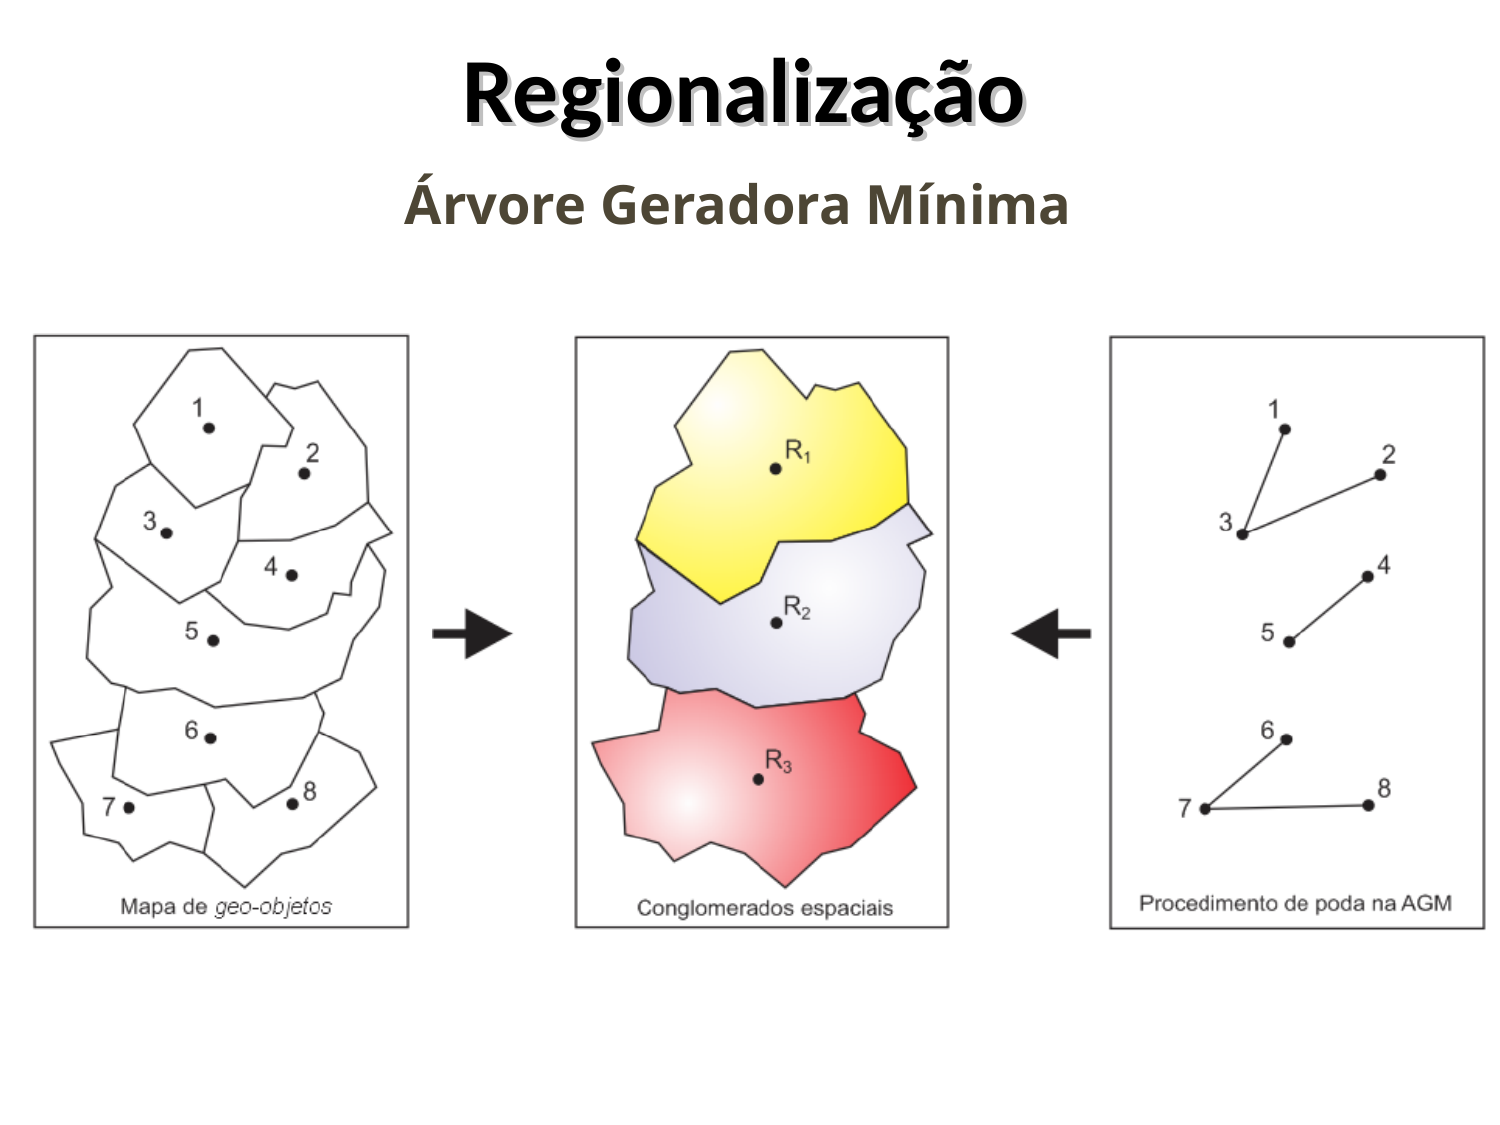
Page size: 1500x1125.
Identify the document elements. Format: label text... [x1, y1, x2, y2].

text_box Regionalização [68, 23, 1421, 150]
text_box Árvore Geradora Mínima [0, 150, 1477, 243]
picture [27, 326, 1495, 940]
